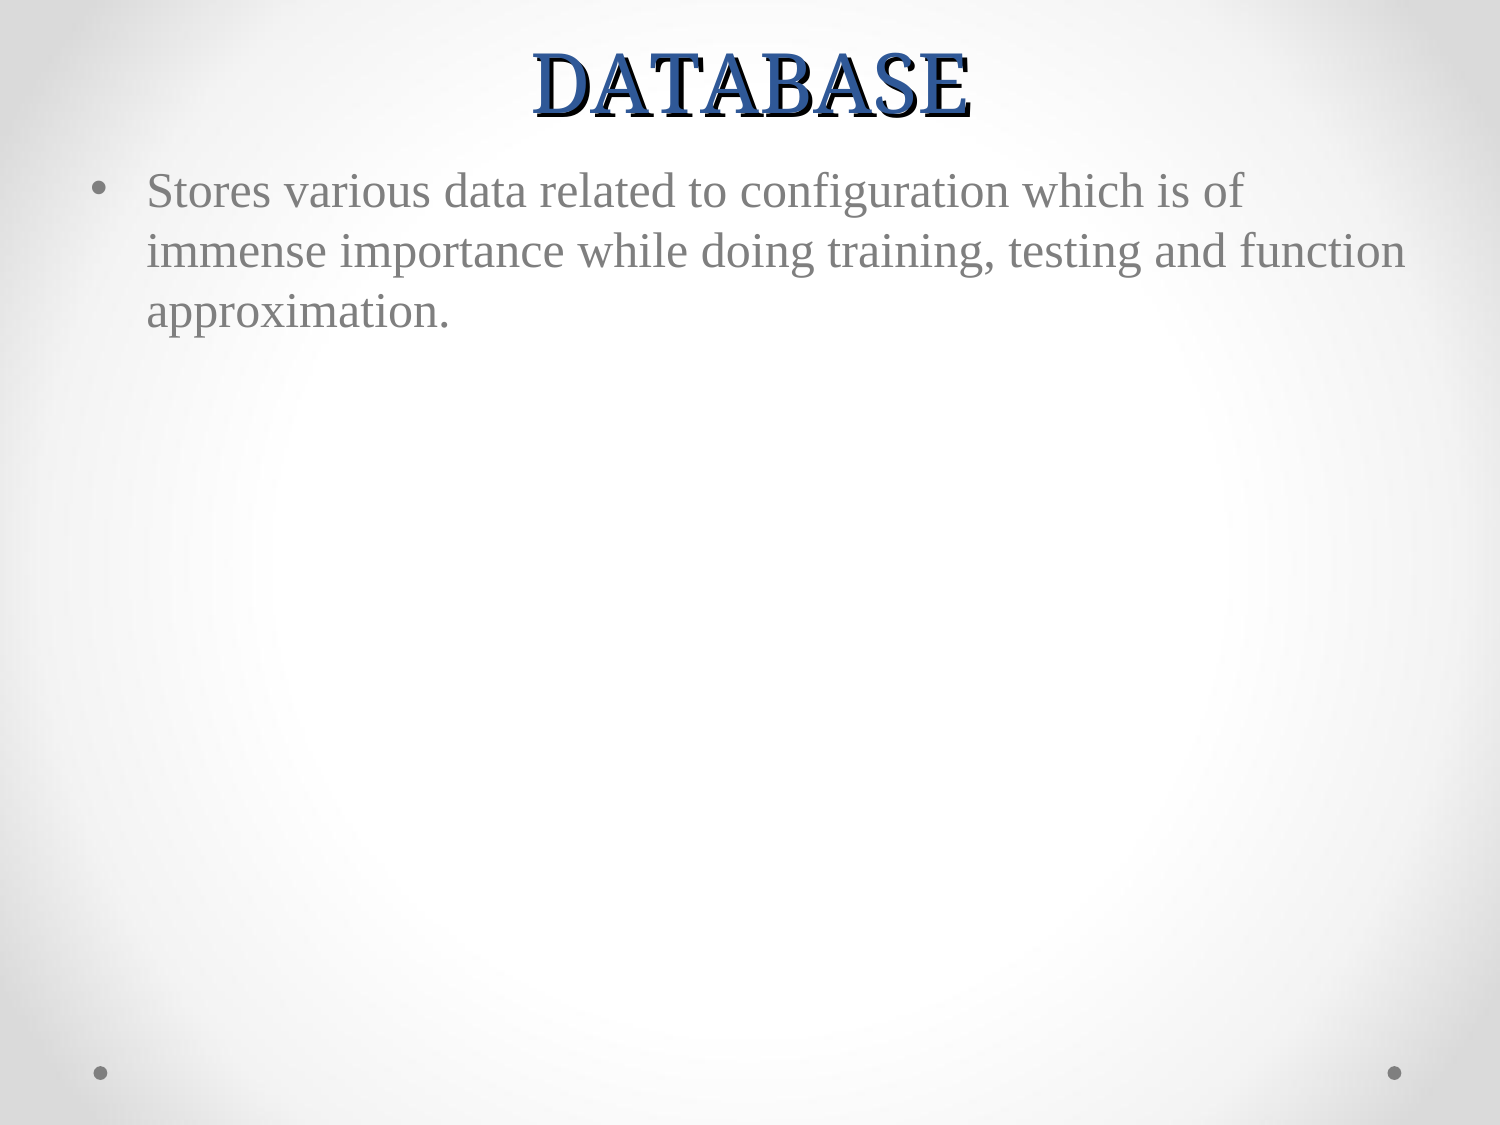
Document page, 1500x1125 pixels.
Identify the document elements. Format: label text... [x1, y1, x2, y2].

picture [0, 0, 1500, 1125]
list Stores various data related to configuration which is of immense importance while doing training, testing and function approximation. [75, 149, 1426, 1005]
title DATABASE [75, 0, 1426, 138]
